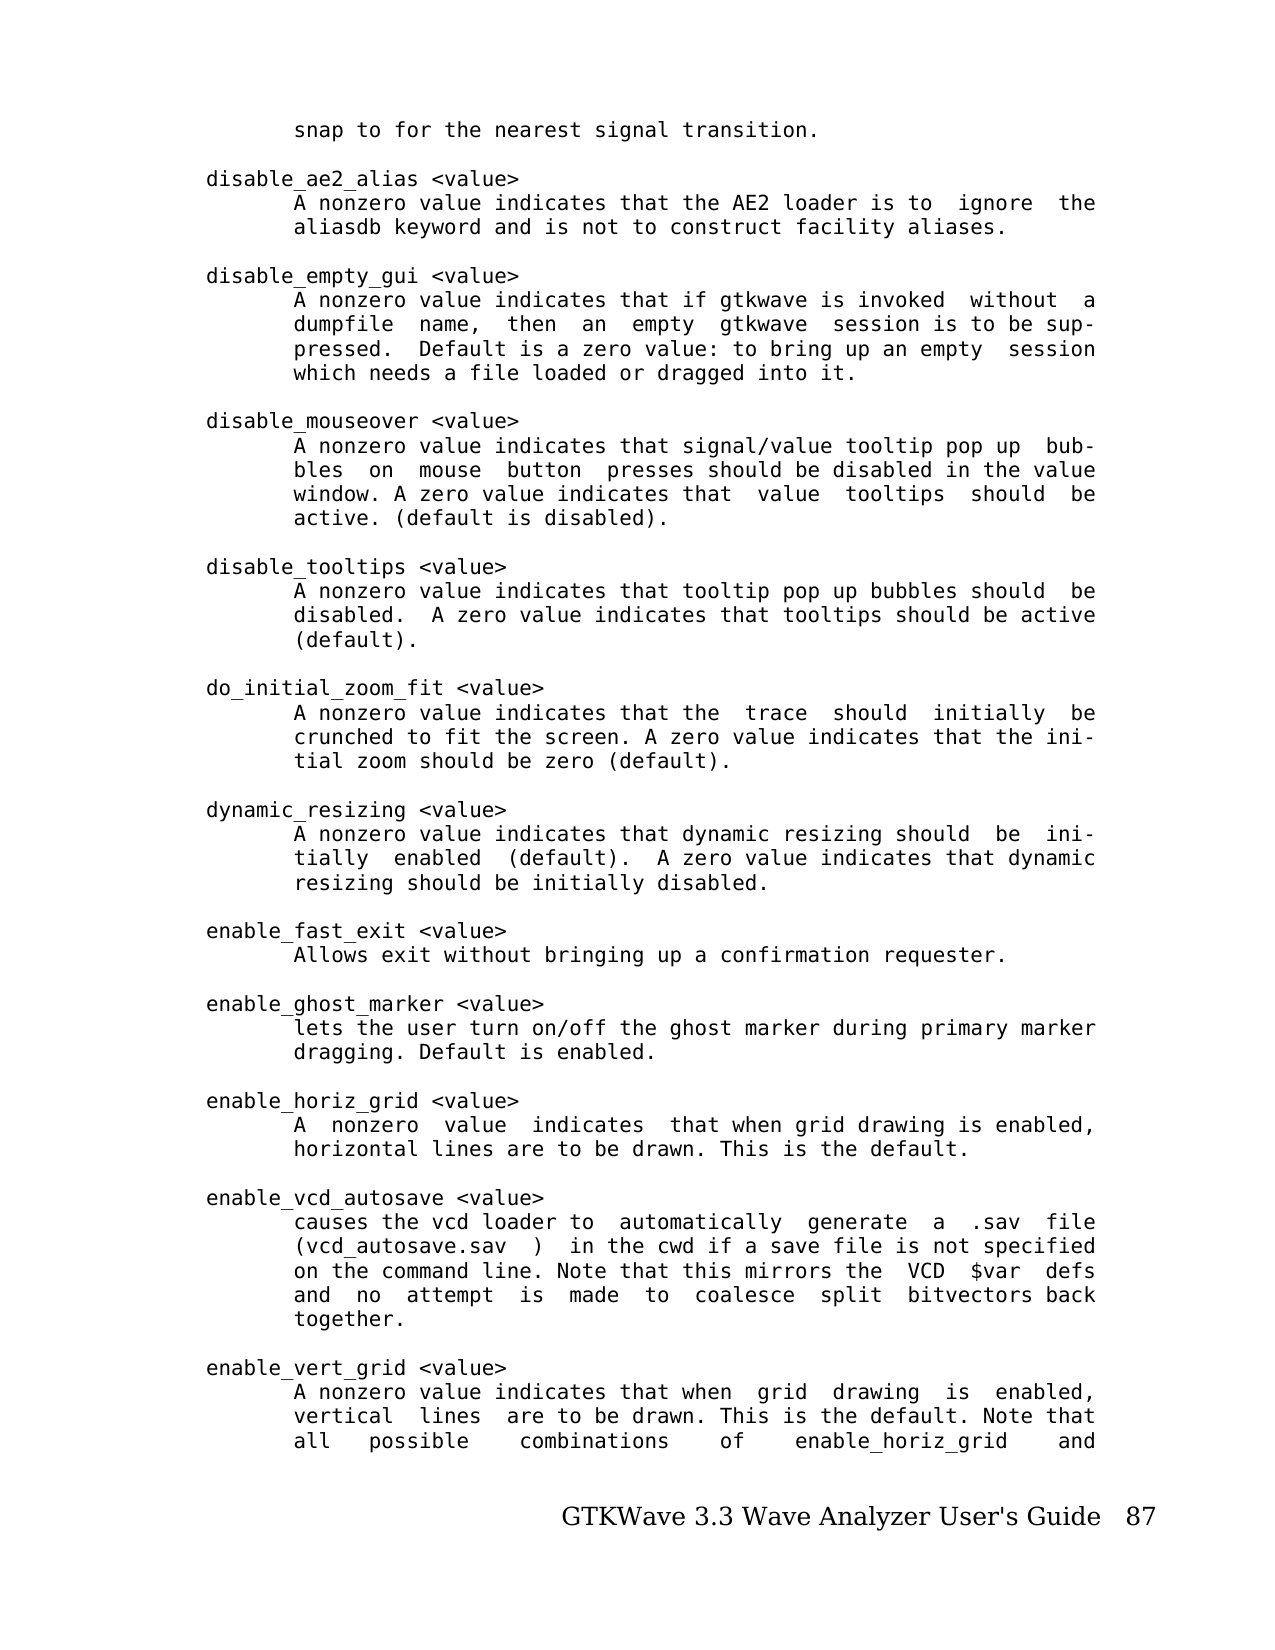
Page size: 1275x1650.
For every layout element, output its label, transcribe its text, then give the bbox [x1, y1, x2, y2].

text disable_ae2_alias <value> [118, 167, 1157, 191]
text which needs a file loaded or dragged into it. [118, 361, 1157, 385]
text together. [118, 1307, 1157, 1332]
text A nonzero value indicates that dynamic resizing should be ini- [118, 822, 1157, 846]
text on the command line. Note that this mirrors the VCD $var defs [118, 1259, 1157, 1283]
text all possible combinations of enable_horiz_grid and [118, 1429, 1157, 1453]
text enable_ghost_marker <value> [118, 992, 1157, 1016]
text (default). [118, 628, 1157, 652]
text tially enabled (default). A zero value indicates that dynamic [118, 846, 1157, 871]
text dynamic_resizing <value> [118, 798, 1157, 822]
text enable_vert_grid <value> [118, 1356, 1157, 1380]
text snap to for the nearest signal transition. [118, 118, 1157, 142]
text active. (default is disabled). [118, 506, 1157, 531]
text (vcd_autosave.sav ) in the cwd if a save file is not specified [118, 1234, 1157, 1259]
text do_initial_zoom_fit <value> [118, 676, 1157, 701]
text A nonzero value indicates that the AE2 loader is to ignore the [118, 191, 1157, 215]
text and no attempt is made to coalesce split bitvectors back [118, 1283, 1157, 1307]
text A nonzero value indicates that the trace should initially be [118, 701, 1157, 725]
text Allows exit without bringing up a confirmation requester. [118, 943, 1157, 968]
text disable_tooltips <value> [118, 555, 1157, 579]
text enable_fast_exit <value> [118, 919, 1157, 943]
text disable_empty_gui <value> [118, 264, 1157, 288]
text aliasdb keyword and is not to construct facility aliases. [118, 215, 1157, 239]
text resizing should be initially disabled. [118, 871, 1157, 895]
text A nonzero value indicates that signal/value tooltip pop up bub- [118, 434, 1157, 458]
text disable_mouseover <value> [118, 409, 1157, 434]
text tial zoom should be zero (default). [118, 749, 1157, 773]
text pressed. Default is a zero value: to bring up an empty session [118, 337, 1157, 361]
text A nonzero value indicates that when grid drawing is enabled, [118, 1380, 1157, 1404]
text horizontal lines are to be drawn. This is the default. [118, 1137, 1157, 1162]
text window. A zero value indicates that value tooltips should be [118, 482, 1157, 506]
text enable_horiz_grid <value> [118, 1089, 1157, 1113]
text A nonzero value indicates that when grid drawing is enabled, [118, 1113, 1157, 1137]
text disabled. A zero value indicates that tooltips should be active [118, 603, 1157, 628]
text vertical lines are to be drawn. This is the default. Note that [118, 1404, 1157, 1429]
text dumpfile name, then an empty gtkwave session is to be sup- [118, 312, 1157, 337]
text causes the vcd loader to automatically generate a .sav file [118, 1210, 1157, 1234]
text crunched to fit the screen. A zero value indicates that the ini- [118, 725, 1157, 749]
text lets the user turn on/off the ghost marker during primary marker [118, 1016, 1157, 1040]
text bles on mouse button presses should be disabled in the value [118, 458, 1157, 482]
text A nonzero value indicates that if gtkwave is invoked without a [118, 288, 1157, 312]
text A nonzero value indicates that tooltip pop up bubbles should be [118, 579, 1157, 603]
text enable_vcd_autosave <value> [118, 1186, 1157, 1210]
text dragging. Default is enabled. [118, 1040, 1157, 1065]
